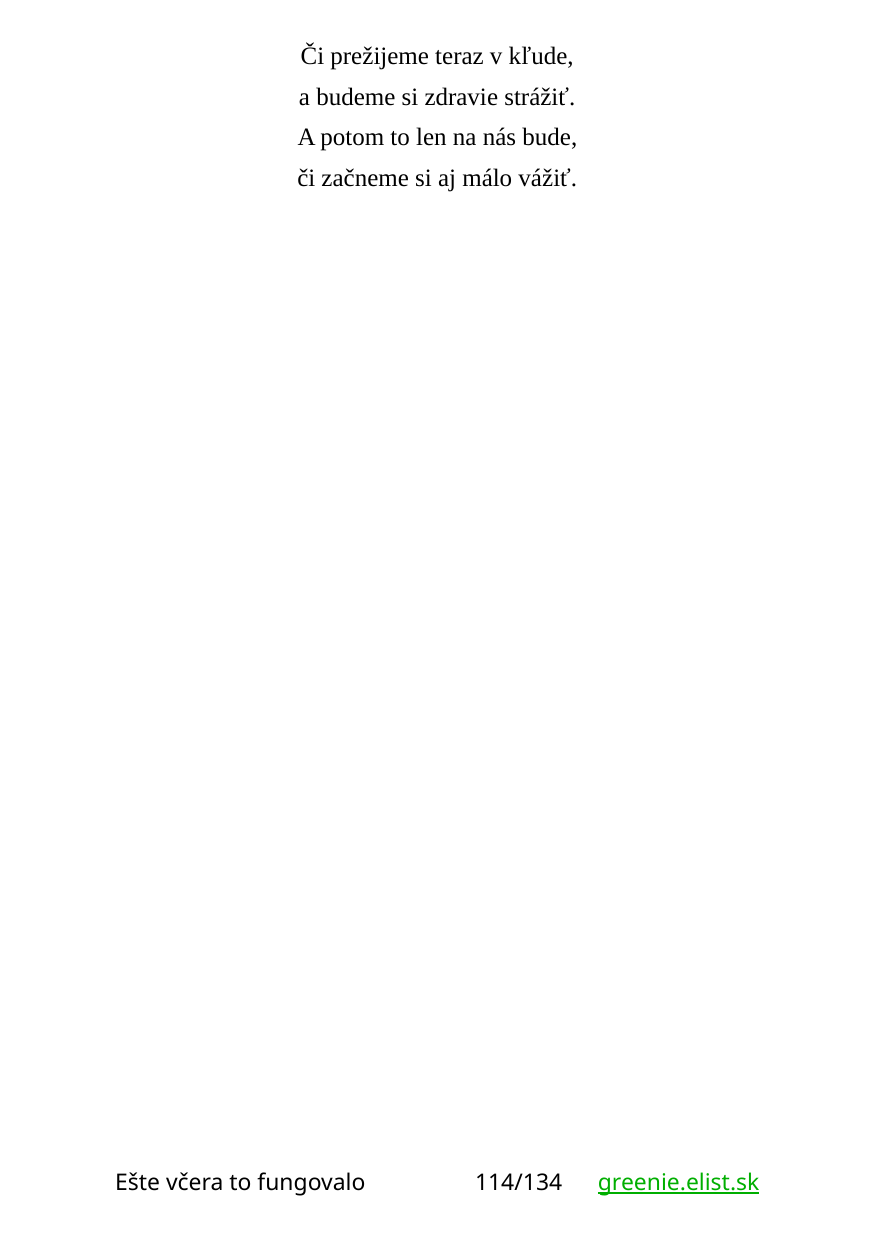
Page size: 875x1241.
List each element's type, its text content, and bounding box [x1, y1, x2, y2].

text a budeme si zdravie strážiť. [41, 82, 833, 111]
text Či prežijeme teraz v kľude, [41, 41, 833, 70]
text A potom to len na nás bude, [41, 122, 833, 151]
text či začneme si aj málo vážiť. [41, 163, 833, 192]
